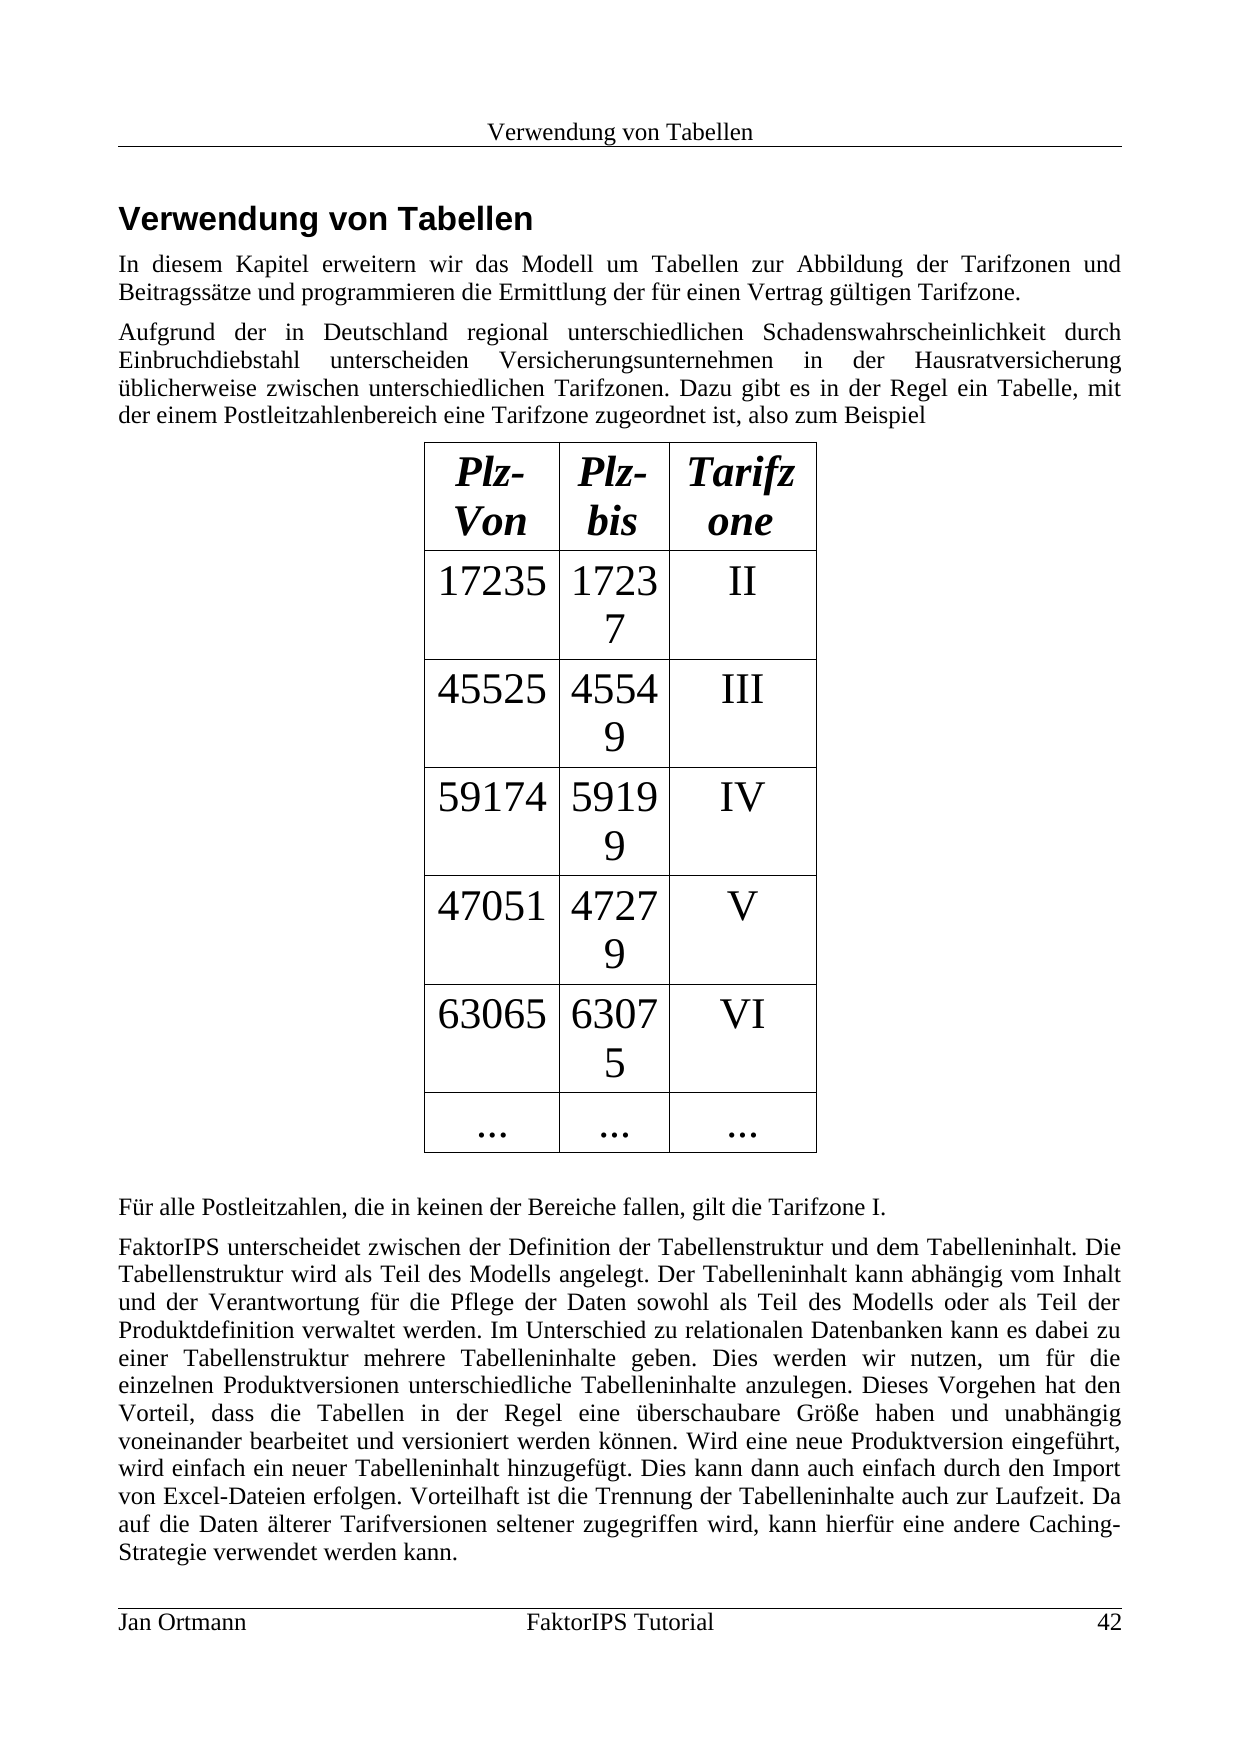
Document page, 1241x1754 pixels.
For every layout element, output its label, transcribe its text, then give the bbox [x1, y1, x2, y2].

table_cell ... [560, 1093, 669, 1152]
table_cell 59199 [560, 768, 669, 875]
table_cell 47051 [425, 876, 559, 984]
table_cell ... [670, 1093, 816, 1152]
table_cell 63075 [560, 985, 669, 1092]
table_header Tarifzone [670, 443, 816, 550]
table_cell 59174 [425, 768, 559, 875]
table_cell III [670, 660, 816, 767]
table_cell IV [670, 768, 816, 875]
subtitle Verwendung von Tabellen [118, 200, 1122, 238]
table_cell 17237 [560, 551, 669, 658]
table_cell V [670, 876, 816, 984]
table_cell 45525 [425, 660, 559, 767]
table_cell ... [425, 1093, 559, 1152]
table_cell 45549 [560, 660, 669, 767]
text Für alle Postleitzahlen, die in keinen der Bereiche fallen, gilt die Tarifzone I. [118, 1193, 1122, 1220]
table_cell 47279 [560, 876, 669, 984]
table_header Plz-bis [560, 443, 669, 550]
text In diesem Kapitel erweitern wir das Modell um Tabellen zur Abbildung der Tarifzonen und Beitragssätze und programmieren die Ermittlung der für einen Vertrag gültigen Tarifzone. [118, 250, 1122, 306]
table_header Plz-Von [425, 443, 559, 550]
text FaktorIPS unterscheidet zwischen der Definition der Tabellenstruktur und dem Tabelleninhalt. Die Tabellenstruktur wird als Teil des Modells angelegt. Der Tabelleninhalt kann abhängig vom Inhalt und der Verantwortung für die Pflege der Daten sowohl als Teil des Modells oder als Teil der Produktdefinition verwaltet werden. Im Unterschied zu relationalen Datenbanken kann es dabei zu einer Tabellenstruktur mehrere Tabelleninhalte geben. Dies werden wir nutzen, um für die einzelnen Produktversionen unterschiedliche Tabelleninhalte anzulegen. Dieses Vorgehen hat den Vorteil, dass die Tabellen in der Regel eine überschaubare Größe haben und unabhängig voneinander bearbeitet und versioniert werden können. Wird eine neue Produktversion eingeführt, wird einfach ein neuer Tabelleninhalt hinzugefügt. Dies kann dann auch einfach durch den Import von Excel-Dateien erfolgen. Vorteilhaft ist die Trennung der Tabelleninhalte auch zur Laufzeit. Da auf die Daten älterer Tarifversionen seltener zugegriffen wird, kann hierfür eine andere Caching-Strategie verwendet werden kann. [118, 1233, 1122, 1565]
text Aufgrund der in Deutschland regional unterschiedlichen Schadenswahrscheinlichkeit durch Einbruchdiebstahl unterscheiden Versicherungsunternehmen in der Hausratversicherung üblicherweise zwischen unterschiedlichen Tarifzonen. Dazu gibt es in der Regel ein Tabelle, mit der einem Postleitzahlenbereich eine Tarifzone zugeordnet ist, also zum Beispiel [118, 318, 1122, 429]
table_cell 17235 [425, 551, 559, 658]
table_cell VI [670, 985, 816, 1092]
table_cell II [670, 551, 816, 658]
table_cell 63065 [425, 985, 559, 1092]
